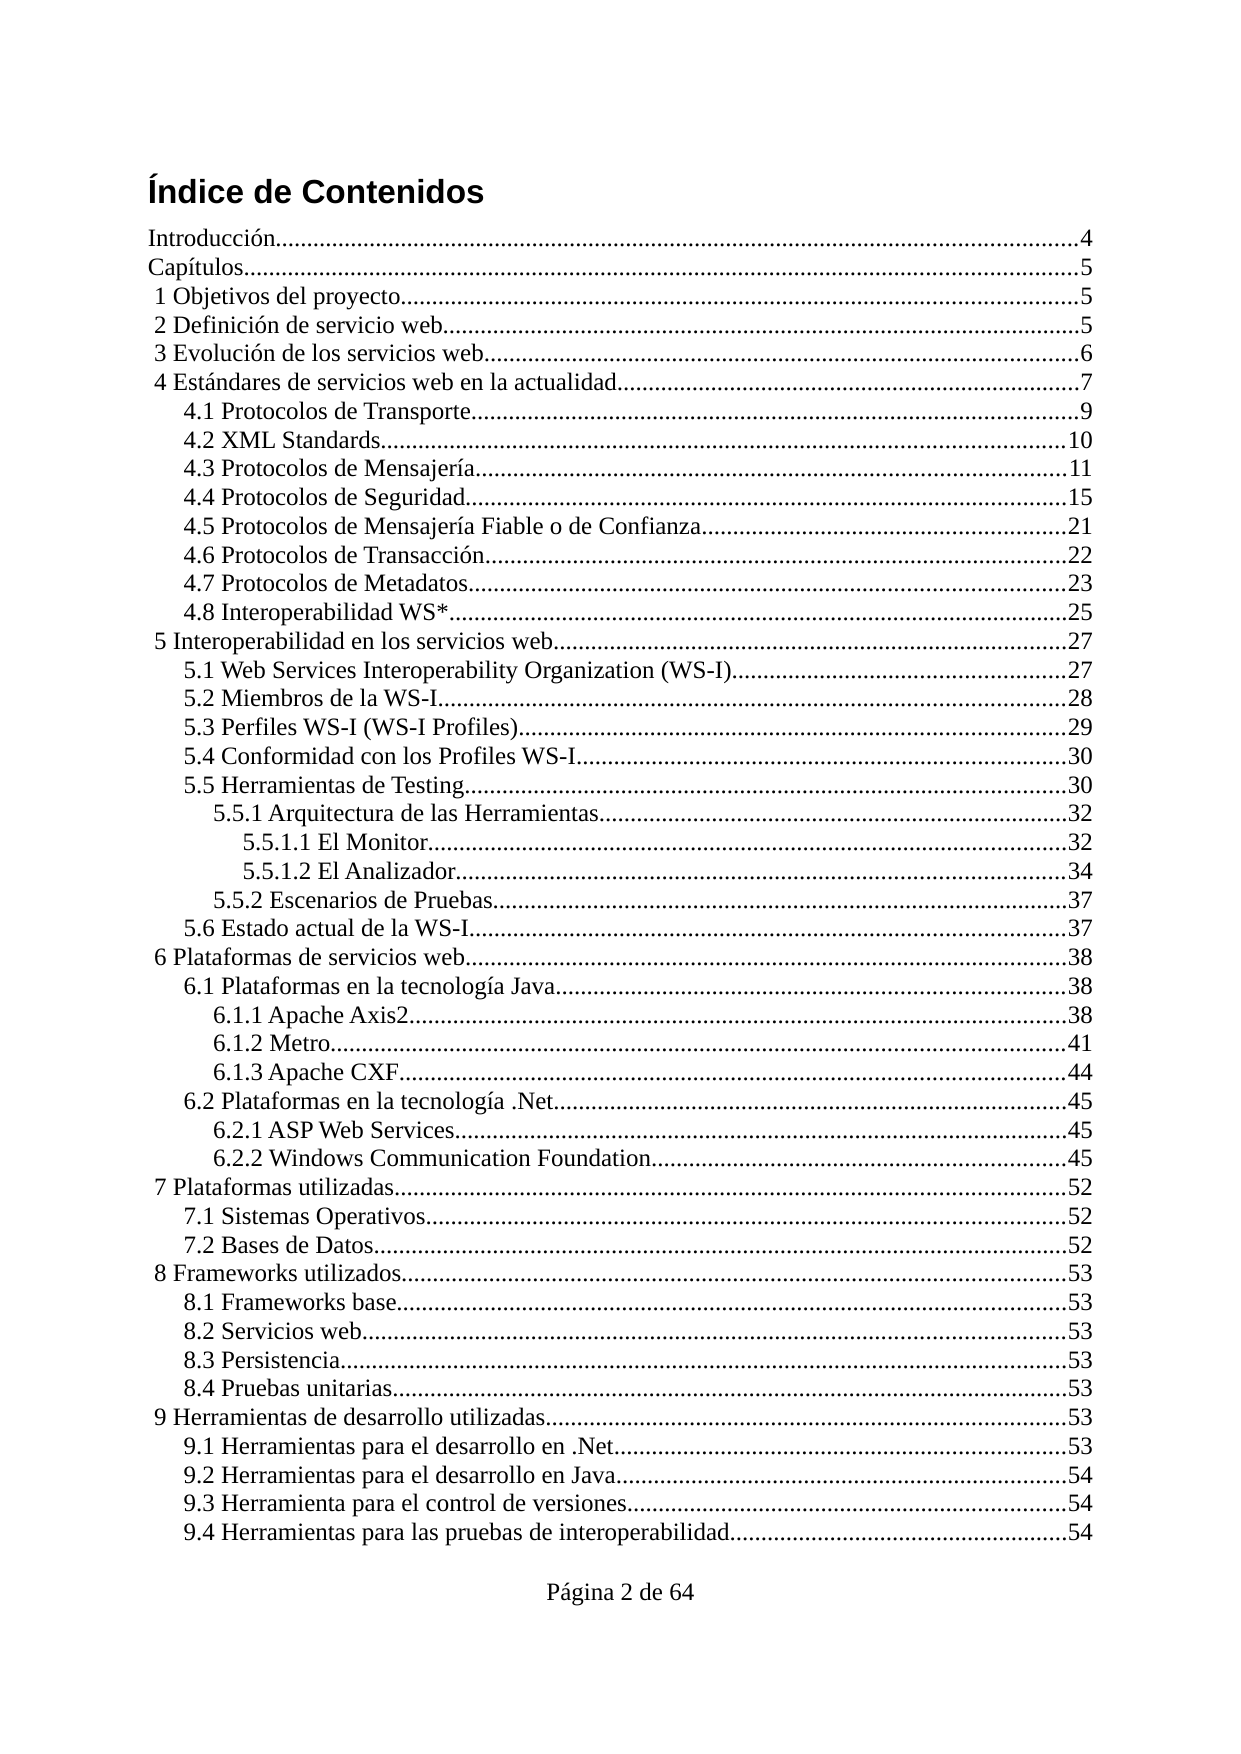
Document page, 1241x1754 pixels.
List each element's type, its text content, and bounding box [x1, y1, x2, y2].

text 7 Plataformas utilizadas 52 [148, 1172, 1093, 1201]
text 9.3 Herramienta para el control de versiones 54 [177, 1488, 1093, 1517]
text 4.5 Protocolos de Mensajería Fiable o de Confianza 21 [177, 511, 1093, 540]
text 6.1.3 Apache CXF 44 [207, 1057, 1093, 1086]
text 5.5.1 Arquitectura de las Herramientas 32 [207, 798, 1093, 827]
text 3 Evolución de los servicios web 6 [148, 338, 1093, 367]
text 4.3 Protocolos de Mensajería 11 [177, 453, 1093, 482]
text 7.1 Sistemas Operativos 52 [177, 1201, 1093, 1230]
text 6.2.1 ASP Web Services 45 [207, 1115, 1093, 1143]
text 4.2 XML Standards 10 [177, 425, 1093, 453]
text 6.2 Plataformas en la tecnología .Net 45 [177, 1086, 1093, 1115]
text 5 Interoperabilidad en los servicios web 27 [148, 626, 1093, 655]
subtitle Índice de Contenidos [148, 173, 1093, 211]
text 5.4 Conformidad con los Profiles WS-I 30 [177, 741, 1093, 770]
text 5.5.1.1 El Monitor 32 [236, 827, 1093, 856]
text 5.2 Miembros de la WS-I 28 [177, 683, 1093, 712]
text 4.7 Protocolos de Metadatos 23 [177, 568, 1093, 597]
text 1 Objetivos del proyecto 5 [148, 281, 1093, 310]
text 6.1.2 Metro 41 [207, 1028, 1093, 1057]
text 4 Estándares de servicios web en la actualidad 7 [148, 367, 1093, 396]
text 5.5.1.2 El Analizador 34 [236, 856, 1093, 885]
text 9.1 Herramientas para el desarrollo en .Net 53 [177, 1431, 1093, 1460]
text 4.6 Protocolos de Transacción 22 [177, 540, 1093, 568]
text 5.1 Web Services Interoperability Organization (WS-I) 27 [177, 655, 1093, 683]
text 8.3 Persistencia 53 [177, 1345, 1093, 1373]
text 5.3 Perfiles WS-I (WS-I Profiles) 29 [177, 712, 1093, 741]
text 5.5.2 Escenarios de Pruebas 37 [207, 885, 1093, 913]
text 8.4 Pruebas unitarias 53 [177, 1373, 1093, 1402]
text Introducción 4 [148, 223, 1093, 252]
text 6.1 Plataformas en la tecnología Java 38 [177, 971, 1093, 1000]
text 5.5 Herramientas de Testing 30 [177, 770, 1093, 798]
text 2 Definición de servicio web 5 [148, 310, 1093, 338]
text 8 Frameworks utilizados 53 [148, 1258, 1093, 1287]
text 6.1.1 Apache Axis2 38 [207, 1000, 1093, 1028]
text 5.6 Estado actual de la WS-I 37 [177, 913, 1093, 942]
text 9.2 Herramientas para el desarrollo en Java 54 [177, 1460, 1093, 1488]
text 9 Herramientas de desarrollo utilizadas 53 [148, 1402, 1093, 1431]
text 4.1 Protocolos de Transporte 9 [177, 396, 1093, 425]
text 7.2 Bases de Datos 52 [177, 1230, 1093, 1258]
text Capítulos 5 [148, 252, 1093, 281]
text 8.2 Servicios web 53 [177, 1316, 1093, 1345]
text 6.2.2 Windows Communication Foundation 45 [207, 1143, 1093, 1172]
text 9.4 Herramientas para las pruebas de interoperabilidad 54 [177, 1517, 1093, 1546]
text 4.8 Interoperabilidad WS* 25 [177, 597, 1093, 626]
text 4.4 Protocolos de Seguridad 15 [177, 482, 1093, 511]
text 6 Plataformas de servicios web 38 [148, 942, 1093, 971]
text 8.1 Frameworks base 53 [177, 1287, 1093, 1316]
